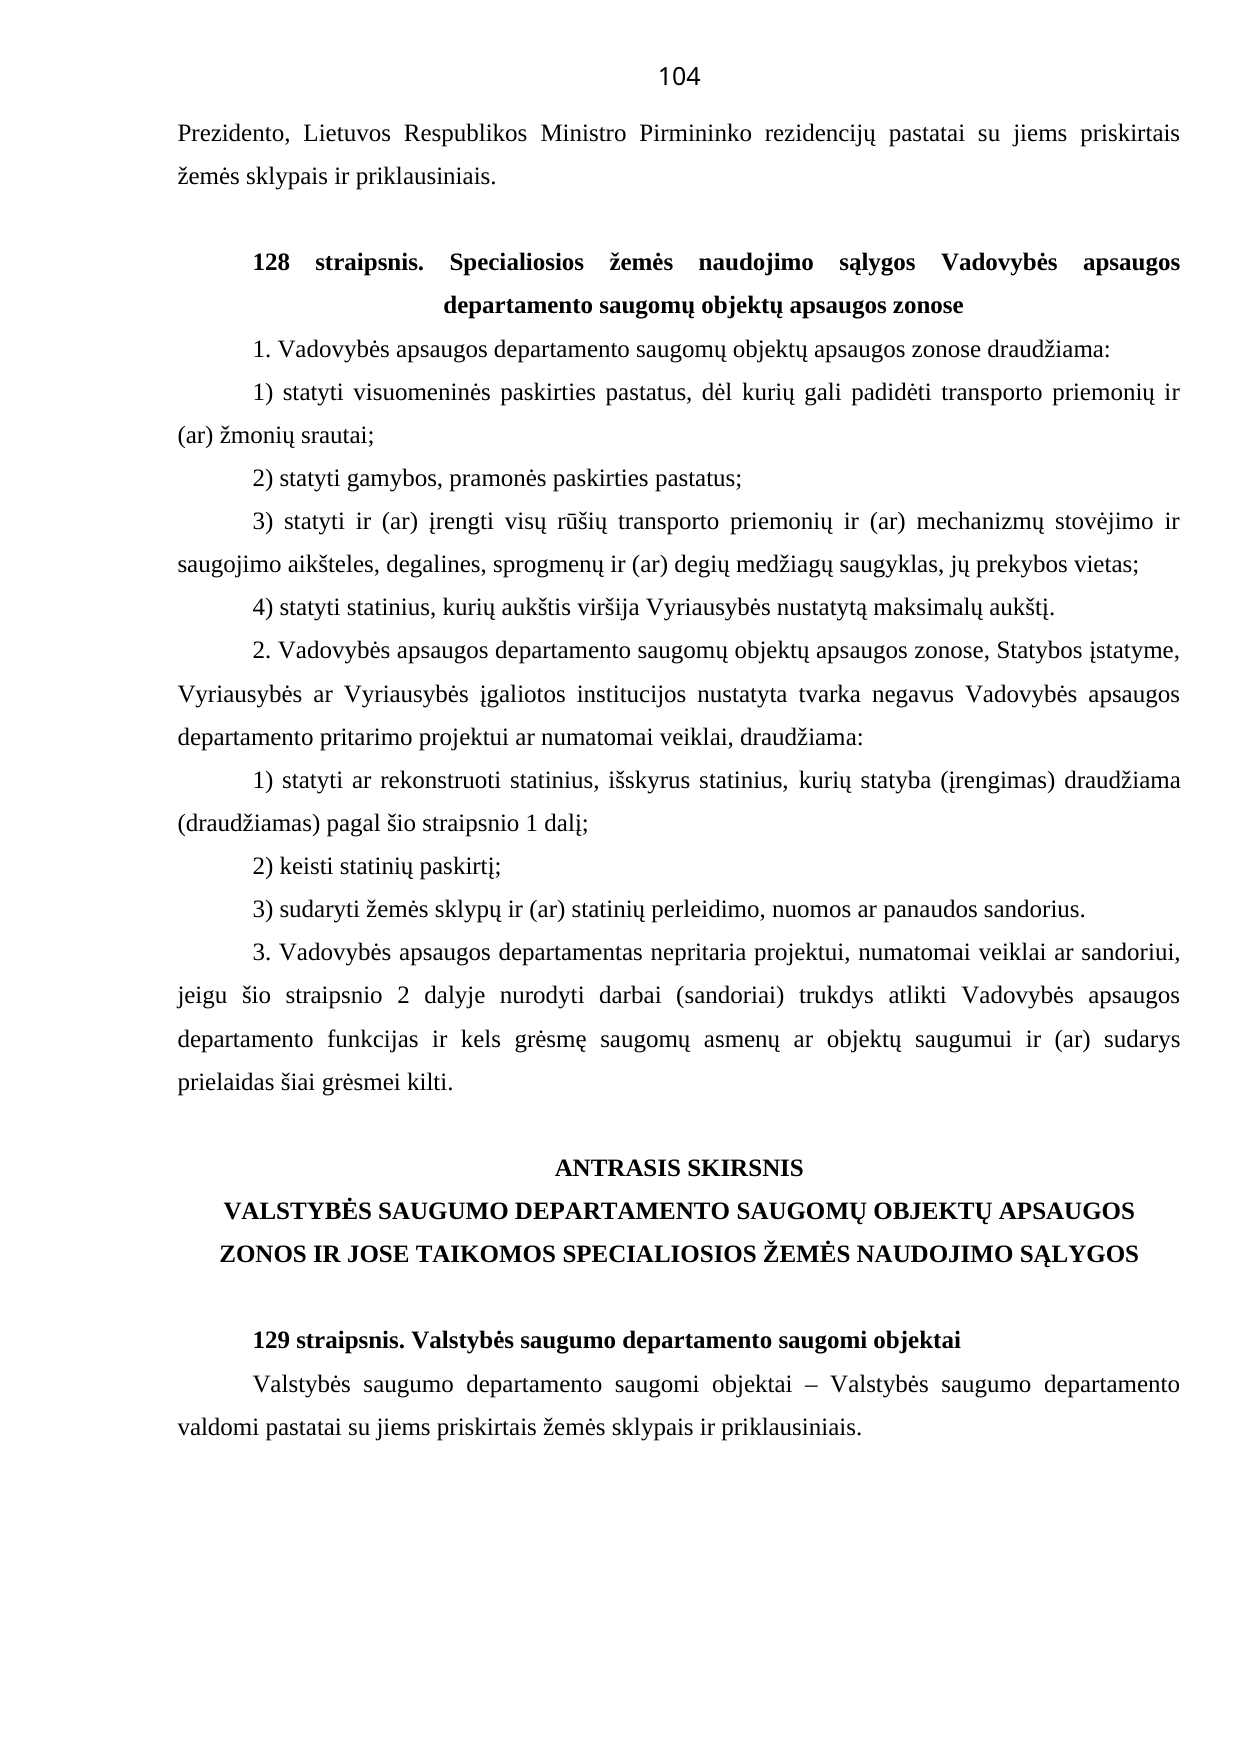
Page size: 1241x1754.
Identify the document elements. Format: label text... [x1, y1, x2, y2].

text 2. Vadovybės apsaugos departamento saugomų objektų apsaugos zonose, Statybos įstatyme, Vyriausybės ar Vyriausybės įgaliotos institucijos nustatyta tvarka negavus Vadovybės apsaugos departamento pritarimo projektui ar numatomai veiklai, draudžiama: [177, 636, 1181, 751]
text Prezidento, Lietuvos Respublikos Ministro Pirmininko rezidencijų pastatai su jiems priskirtais žemės sklypais ir priklausiniais. [177, 118, 1181, 190]
text 3) sudaryti žemės sklypų ir (ar) statinių perleidimo, nuomos ar panaudos sandorius. [177, 894, 1181, 923]
text VALSTYBĖS SAUGUMO DEPARTAMENTO SAUGOMŲ OBJEKTŲ APSAUGOS ZONOS IR JOSE TAIKOMOS SPECIALIOSIOS ŽEMĖS NAUDOJIMO SĄLYGOS [177, 1196, 1181, 1268]
text 3. Vadovybės apsaugos departamentas nepritaria projektui, numatomai veiklai ar sandoriui, jeigu šio straipsnio 2 dalyje nurodyti darbai (sandoriai) trukdys atlikti Vadovybės apsaugos departamento funkcijas ir kels grėsmę saugomų asmenų ar objektų saugumui ir (ar) sudarys prielaidas šiai grėsmei kilti. [177, 937, 1181, 1096]
text 1) statyti ar rekonstruoti statinius, išskyrus statinius, kurių statyba (įrengimas) draudžiama (draudžiamas) pagal šio straipsnio 1 dalį; [177, 765, 1181, 837]
text ANTRASIS SKIRSNIS [177, 1153, 1181, 1182]
text 2) statyti gamybos, pramonės paskirties pastatus; [177, 463, 1181, 492]
text 3) statyti ir (ar) įrengti visų rūšių transporto priemonių ir (ar) mechanizmų stovėjimo ir saugojimo aikšteles, degalines, sprogmenų ir (ar) degių medžiagų saugyklas, jų prekybos vietas; [177, 506, 1181, 578]
text 2) keisti statinių paskirtį; [177, 851, 1181, 880]
text 129 straipsnis. Valstybės saugumo departamento saugomi objektai [177, 1326, 1181, 1354]
text 128 straipsnis. Specialiosios žemės naudojimo sąlygos Vadovybės apsaugos departamento saugomų objektų apsaugos zonose [252, 247, 1181, 319]
text 1) statyti visuomeninės paskirties pastatus, dėl kurių gali padidėti transporto priemonių ir (ar) žmonių srautai; [177, 377, 1181, 449]
text Valstybės saugumo departamento saugomi objektai – Valstybės saugumo departamento valdomi pastatai su jiems priskirtais žemės sklypais ir priklausiniais. [177, 1369, 1181, 1441]
text 4) statyti statinius, kurių aukštis viršija Vyriausybės nustatytą maksimalų aukštį. [177, 592, 1181, 621]
text 1. Vadovybės apsaugos departamento saugomų objektų apsaugos zonose draudžiama: [177, 334, 1181, 362]
